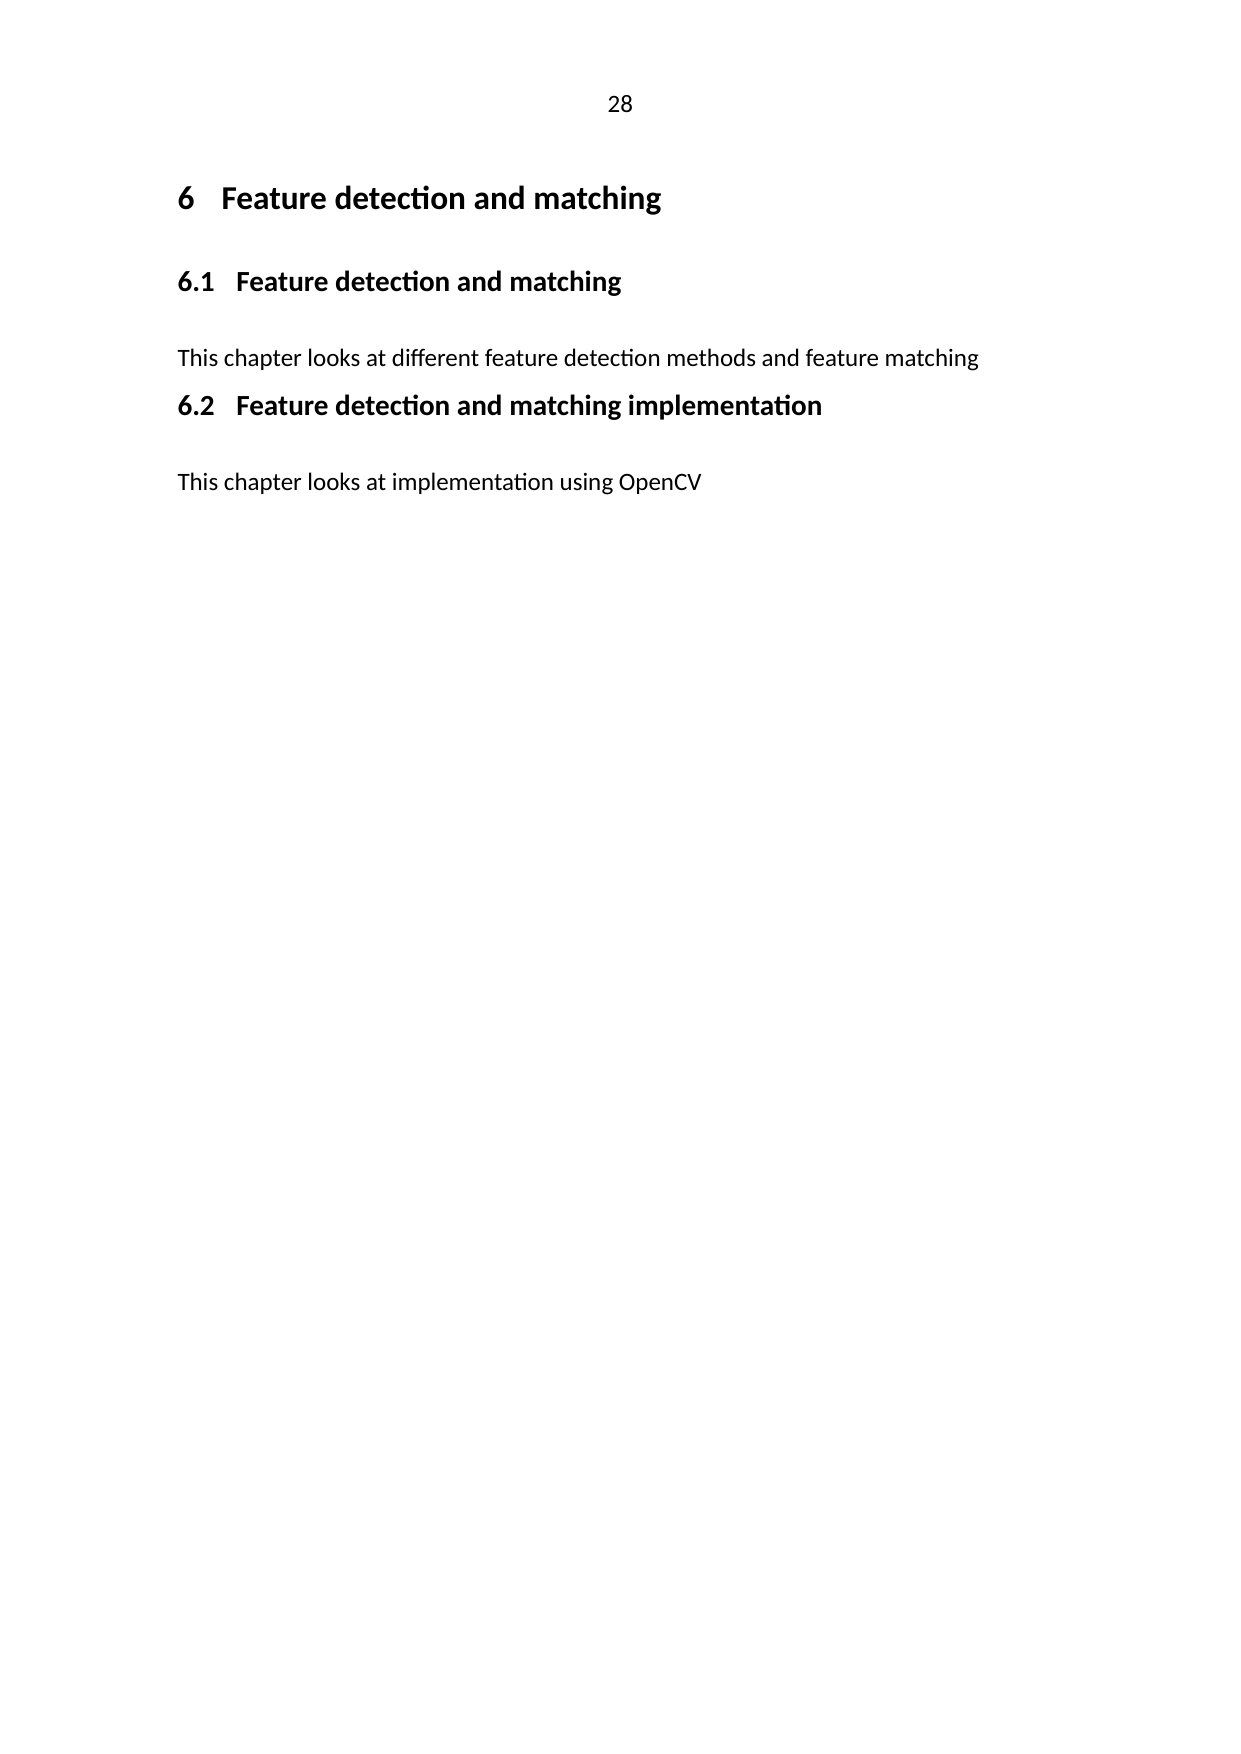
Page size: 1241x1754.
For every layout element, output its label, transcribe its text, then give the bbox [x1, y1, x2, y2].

subtitle Feature detection and matching [177, 263, 1063, 299]
subtitle Feature detection and matching implementation [177, 387, 1063, 423]
subtitle Feature detection and matching [177, 177, 1063, 218]
text This chapter looks at implementation using OpenCV [177, 466, 1063, 496]
text This chapter looks at different feature detection methods and feature matching [177, 342, 1063, 372]
